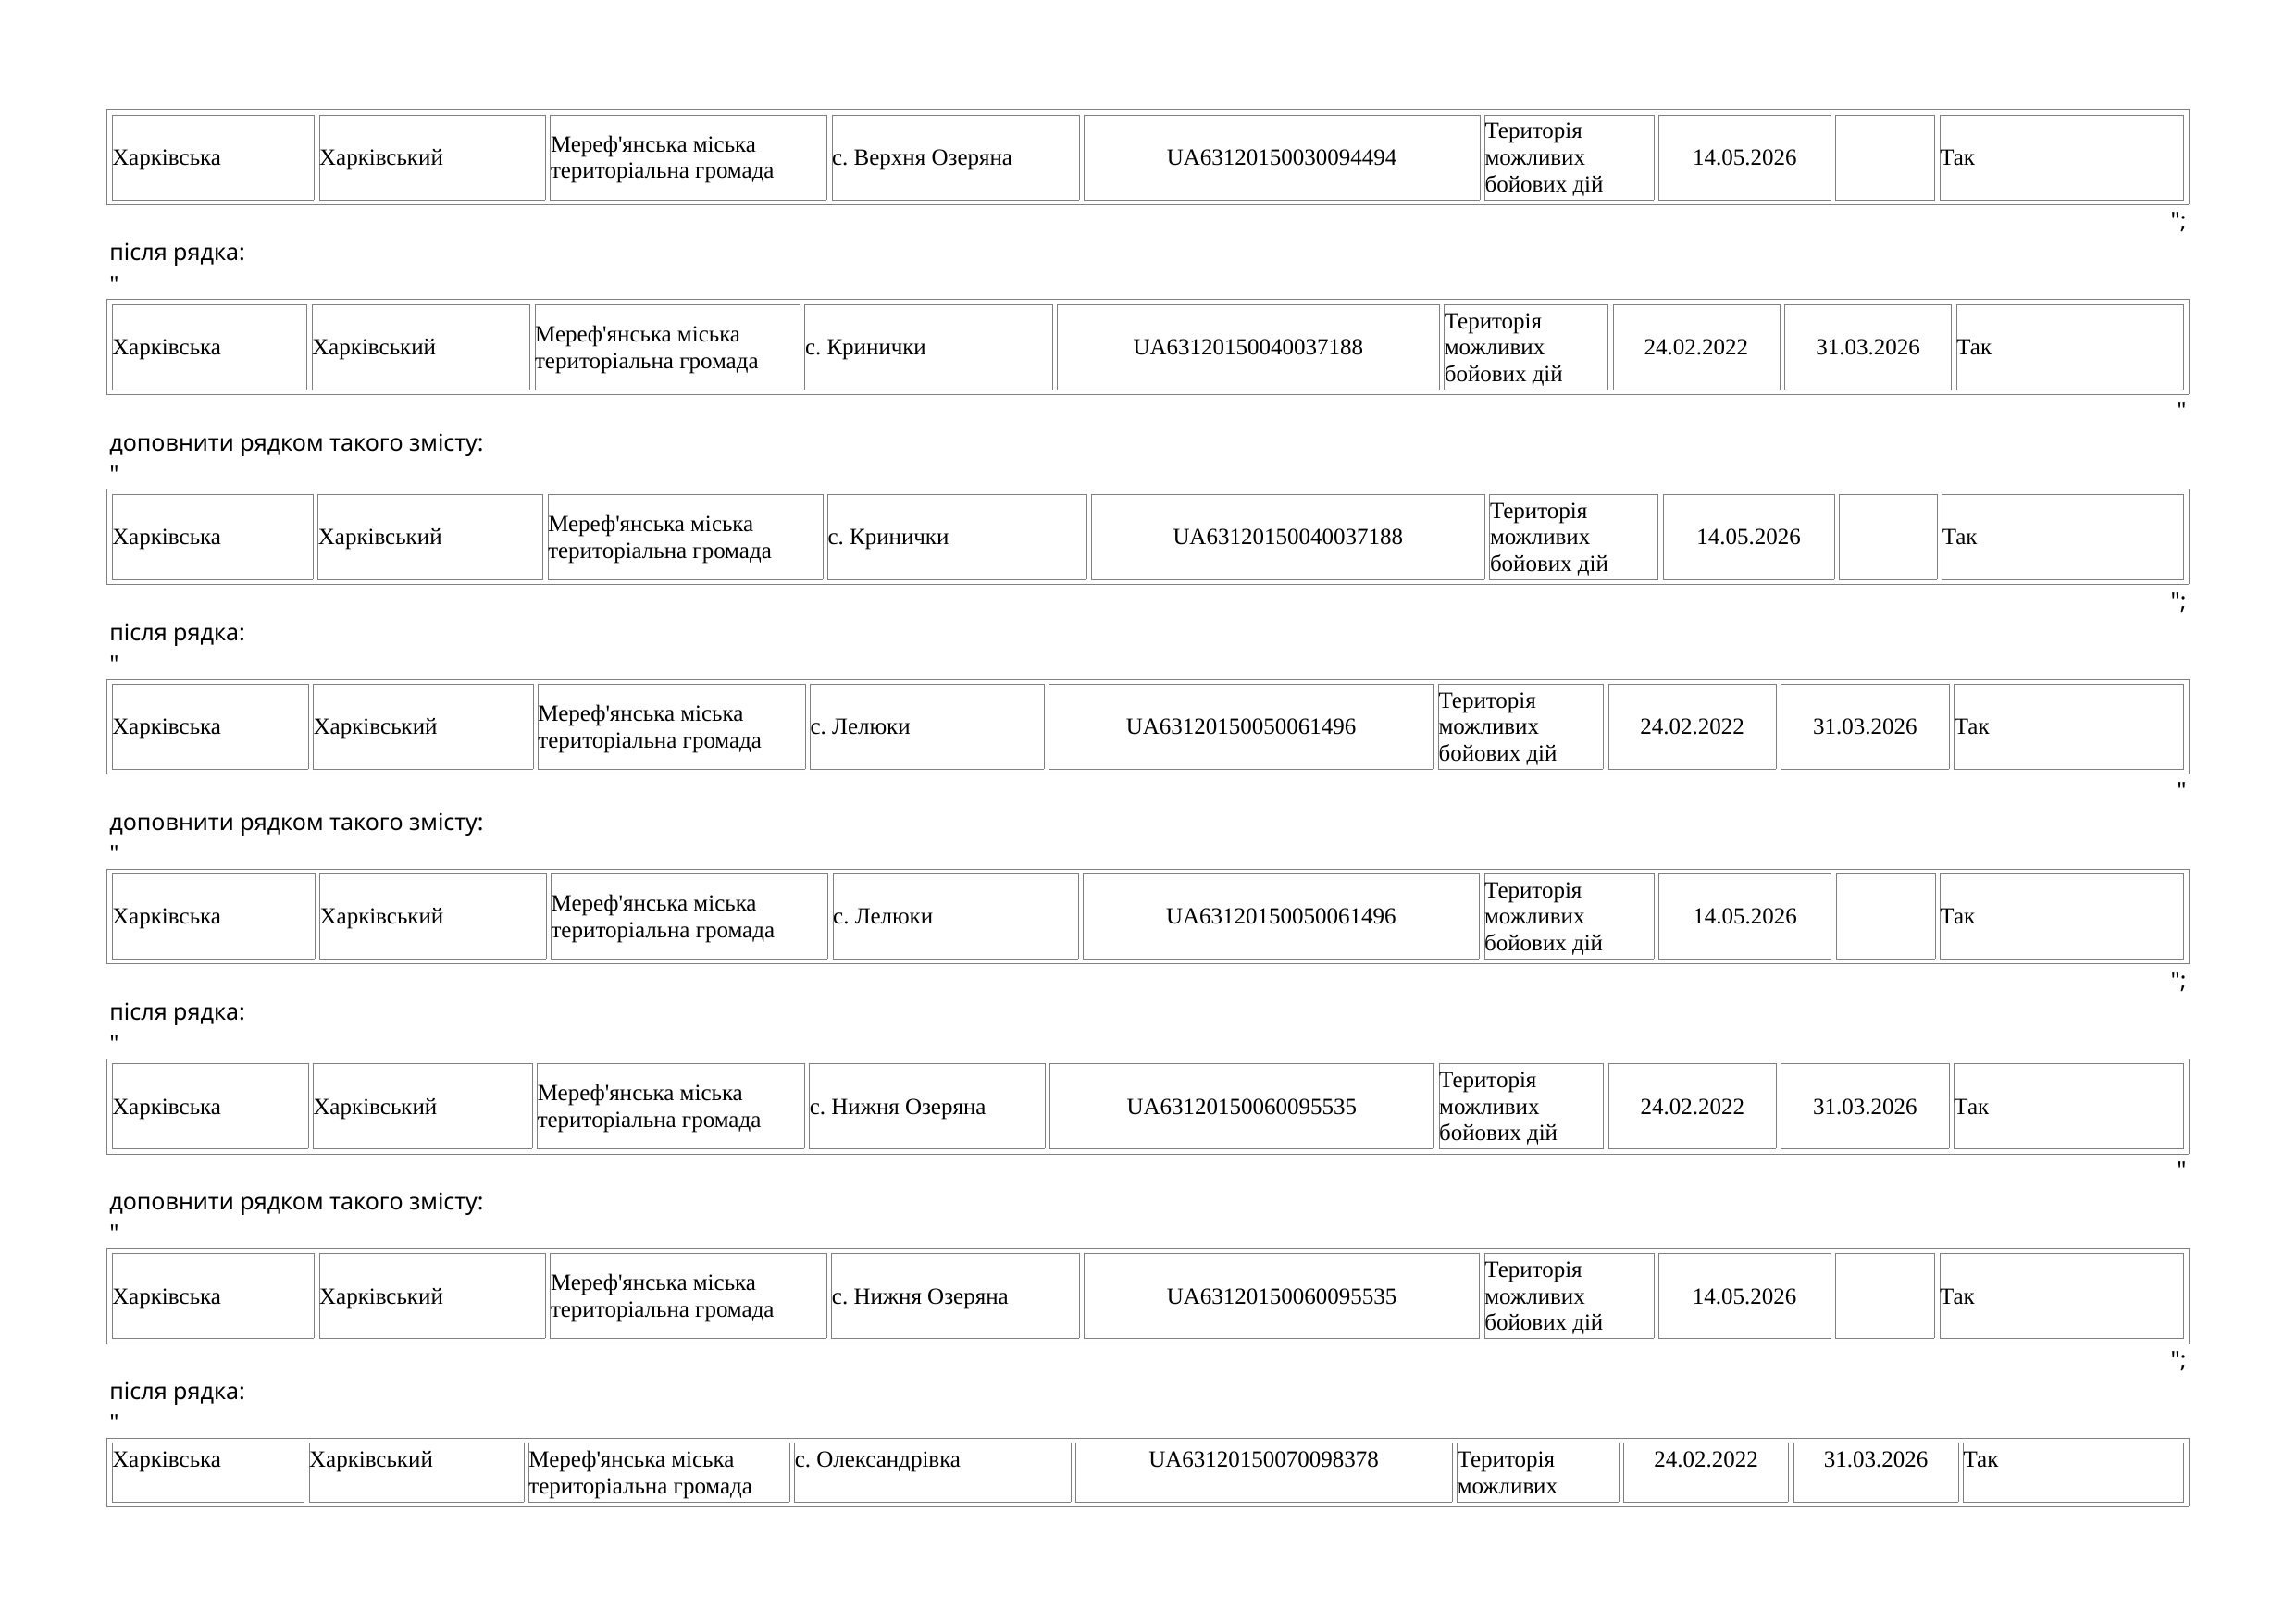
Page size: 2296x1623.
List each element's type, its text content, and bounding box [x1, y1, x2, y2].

table_header Територія можливих бойових дій [1482, 110, 1656, 200]
table_header 14.05.2026 [1656, 1249, 1833, 1338]
table_header UA63120150060095535 [1082, 1249, 1482, 1338]
text " [109, 647, 2186, 678]
table_header UA63120150060095535 [1048, 1059, 1436, 1148]
table_header Так [1937, 1249, 2186, 1338]
table_header [1837, 874, 1935, 959]
table_header Мереф'янська міська територіальна громада [535, 1059, 807, 1148]
table_header Мереф'янська міська територіальна громада [548, 1249, 829, 1338]
text доповнити рядком такого змісту: [109, 1185, 2186, 1217]
table_header 31.03.2026 [1782, 300, 1954, 390]
text " [109, 267, 2186, 299]
table_header Так [1937, 110, 2186, 200]
table_header Харківська [109, 489, 316, 579]
table_header Територія можливих бойових дій [1487, 489, 1660, 579]
table_header Харківський [311, 680, 535, 769]
table_header [1837, 489, 1940, 579]
table_header UA63120150040037188 [1088, 489, 1487, 579]
text доповнити рядком такого змісту: [109, 426, 2186, 457]
table_header Територія можливих бойових дій [1482, 870, 1656, 959]
table_header [1833, 870, 1937, 959]
table_header 24.02.2022 [1606, 1059, 1779, 1148]
table_header 31.03.2026 [1779, 680, 1952, 769]
table_header Мереф'янська міська територіальна громада [532, 300, 802, 390]
table_header UA63120150030094494 [1082, 110, 1482, 200]
table_header Мереф'янська міська територіальна громада [548, 110, 829, 200]
table_header Так [1952, 680, 2186, 769]
table_header Харківська [109, 1249, 316, 1338]
table_header Харківський [310, 1059, 535, 1148]
text доповнити рядком такого змісту: [109, 805, 2186, 836]
text після рядка: [109, 996, 2186, 1026]
table_header 24.02.2022 [1621, 1439, 1791, 1502]
table_header Мереф'янська міська територіальна громада [535, 680, 807, 769]
table_header Харківський [316, 489, 545, 579]
table_header с. Нижня Озеряна [829, 1249, 1081, 1338]
table_header 24.02.2022 [1606, 680, 1779, 769]
table_header Харківська [109, 300, 309, 390]
text "; [109, 205, 2186, 236]
table_header UA63120150050061496 [1046, 680, 1435, 769]
text " [109, 1026, 2186, 1059]
table_header 14.05.2026 [1660, 489, 1836, 579]
table_header Харківський [316, 1249, 548, 1338]
table_header Харківський [317, 870, 548, 959]
table_header UA63120150050061496 [1081, 870, 1482, 959]
table_header Харківська [109, 870, 316, 959]
table_header Так [1937, 870, 2186, 959]
table_header Харківський [309, 300, 532, 390]
text "; [109, 1344, 2186, 1375]
text після рядка: [109, 236, 2186, 267]
table_header Територія можливих бойових дій [1442, 300, 1610, 390]
table_header с. Верхня Озеряна [829, 110, 1081, 200]
table_header Мереф'янська міська територіальна громада [526, 1439, 792, 1502]
table_header Мереф'янська міська територіальна громада [545, 489, 825, 579]
table_header 24.02.2022 [1610, 300, 1782, 390]
table_header Харківська [109, 1439, 306, 1502]
table_header с. Кринички [802, 300, 1054, 390]
text "; [109, 585, 2186, 615]
table_header 31.03.2026 [1779, 1059, 1951, 1148]
table_header [1836, 116, 1934, 200]
text після рядка: [109, 1375, 2186, 1406]
table_header Так [1954, 300, 2186, 390]
table_header [1833, 110, 1937, 200]
table_header Територія можливих бойових дій [1435, 680, 1606, 769]
text після рядка: [109, 615, 2186, 647]
table_header Харківський [306, 1439, 526, 1502]
table_header Мереф'янська міська територіальна громада [549, 870, 830, 959]
table_header [1833, 1249, 1937, 1338]
text " [109, 836, 2186, 868]
table_header Територія можливих бойових дій [1436, 1059, 1606, 1148]
text " [109, 774, 2186, 805]
text " [109, 1406, 2186, 1438]
text "; [109, 964, 2186, 996]
table_header с. Лелюки [808, 680, 1046, 769]
text " [109, 395, 2186, 426]
table_header 31.03.2026 [1791, 1439, 1960, 1502]
table_header с. Нижня Озеряна [807, 1059, 1048, 1148]
table_header с. Кринички [825, 489, 1088, 579]
text " [109, 1217, 2186, 1248]
table_header Харківська [109, 1059, 310, 1148]
table_header [1840, 495, 1937, 579]
table_header Харківська [109, 110, 316, 200]
table_header UA63120150040037188 [1055, 300, 1442, 390]
table_header 14.05.2026 [1657, 870, 1833, 959]
table_header Так [1940, 489, 2186, 579]
table_header Харківська [109, 680, 311, 769]
table_header Харківський [316, 110, 548, 200]
table_header [1836, 1254, 1934, 1338]
table_header UA63120150070098378 [1073, 1439, 1455, 1502]
table_header Територія можливих бойових дій [1482, 1249, 1656, 1338]
text " [109, 1155, 2186, 1185]
table_header Так [1951, 1059, 2186, 1148]
table_header Територія можливих [1455, 1439, 1621, 1502]
table_header 14.05.2026 [1657, 110, 1833, 200]
table_header с. Олександрівка [792, 1439, 1073, 1502]
table_header с. Лелюки [830, 870, 1080, 959]
text " [109, 457, 2186, 489]
table_header Так [1961, 1439, 2186, 1502]
